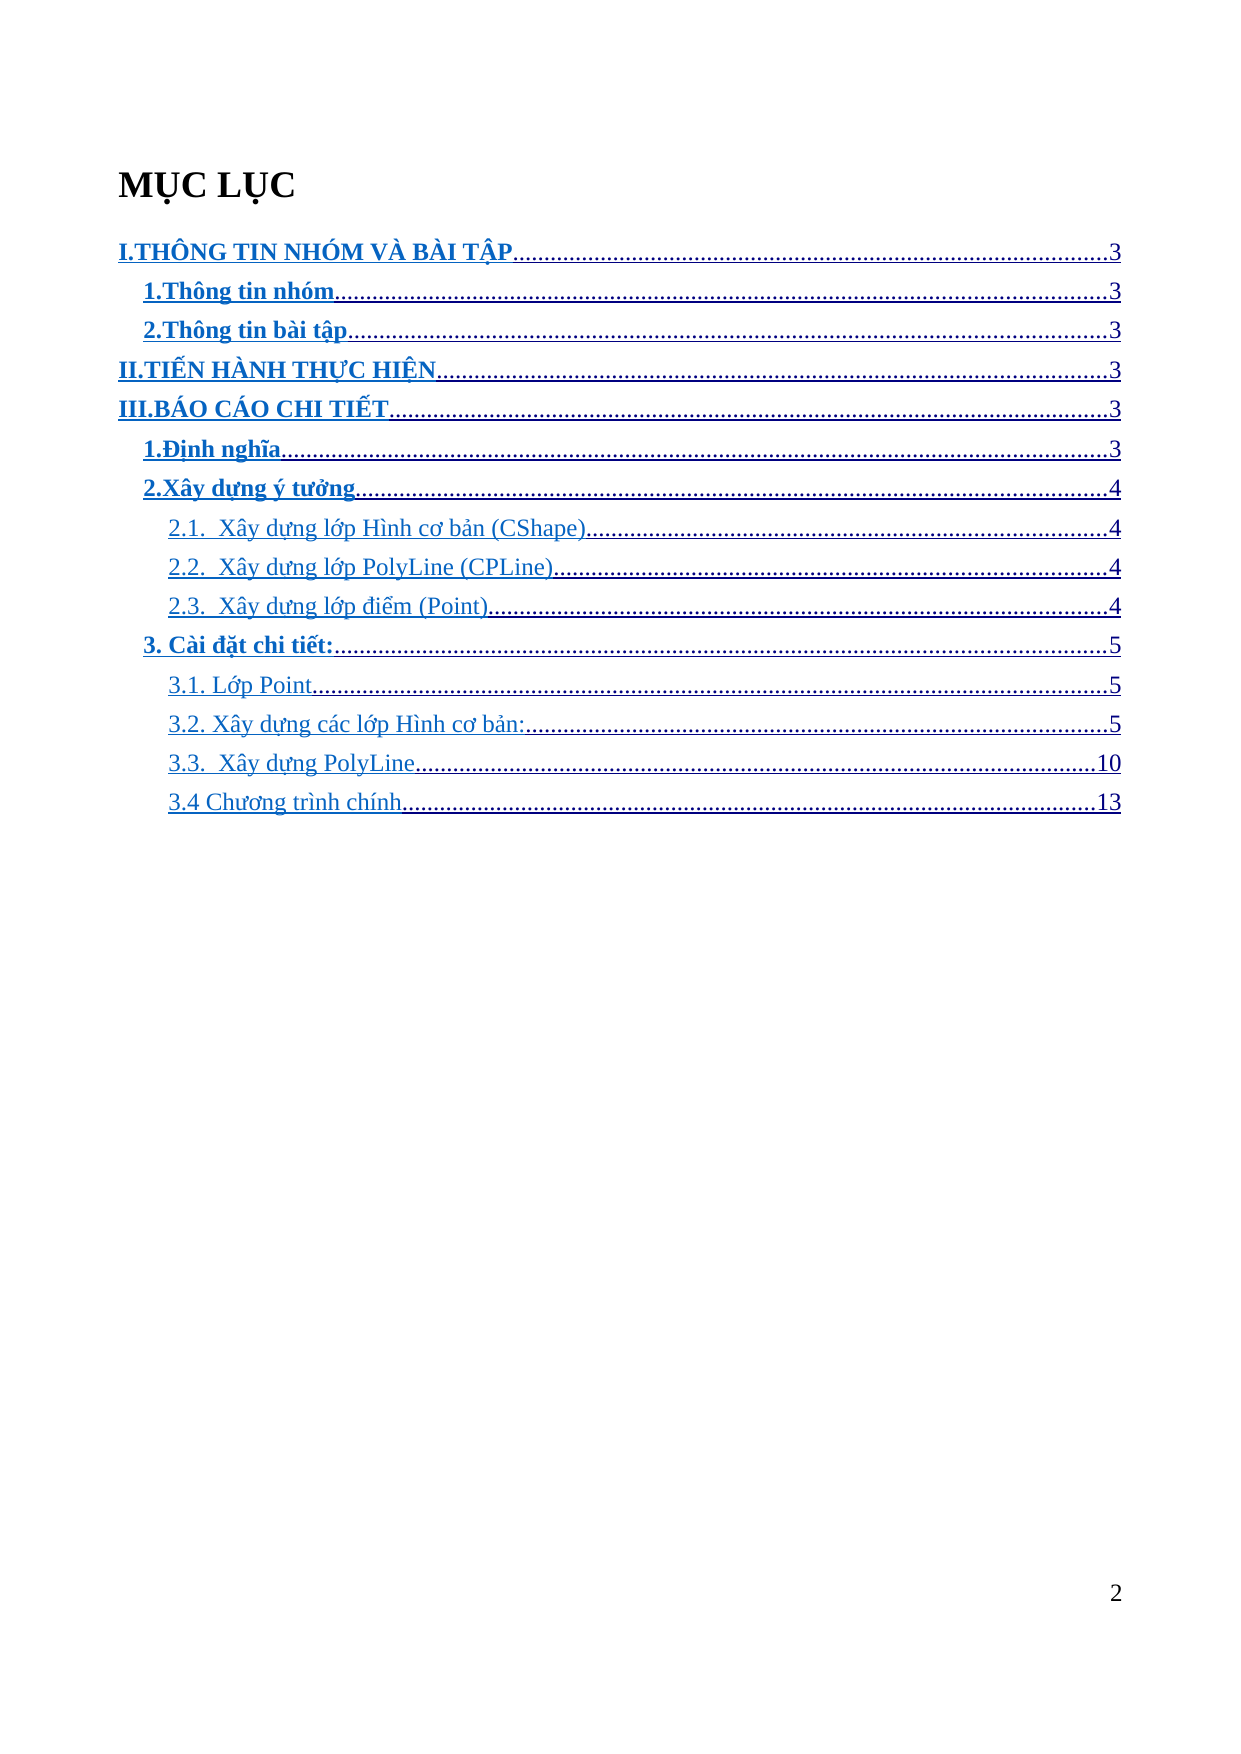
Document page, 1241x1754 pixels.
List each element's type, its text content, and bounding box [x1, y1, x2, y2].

text III. BÁO CÁO CHI TIẾT 3 [118, 394, 1122, 424]
text 1. Thông tin nhóm 3 [143, 276, 1122, 305]
text 3.2. Xây dựng các lớp Hình cơ bản: 5 [168, 709, 1122, 738]
text 3.4 Chương trình chính 13 [168, 787, 1122, 816]
text 2. Xây dựng ý tưởng 4 [143, 473, 1122, 503]
text 3. Cài đặt chi tiết: 5 [143, 631, 1122, 659]
subtitle MỤC LỤC [118, 162, 1122, 205]
text 2.2. Xây dựng lớp PolyLine (CPLine) 4 [168, 552, 1122, 581]
text 2. Thông tin bài tập 3 [143, 316, 1122, 345]
text I. THÔNG TIN NHÓM VÀ BÀI TẬP 3 [118, 237, 1122, 266]
text 2.3. Xây dựng lớp điểm (Point) 4 [168, 591, 1122, 620]
text II. TIẾN HÀNH THỰC HIỆN 3 [118, 355, 1122, 384]
text 3.3. Xây dựng PolyLine 10 [168, 748, 1122, 777]
text 2.1. Xây dựng lớp Hình cơ bản (CShape) 4 [168, 513, 1122, 542]
text 3.1. Lớp Point 5 [168, 670, 1122, 698]
text 1. Định nghĩa 3 [143, 434, 1122, 463]
